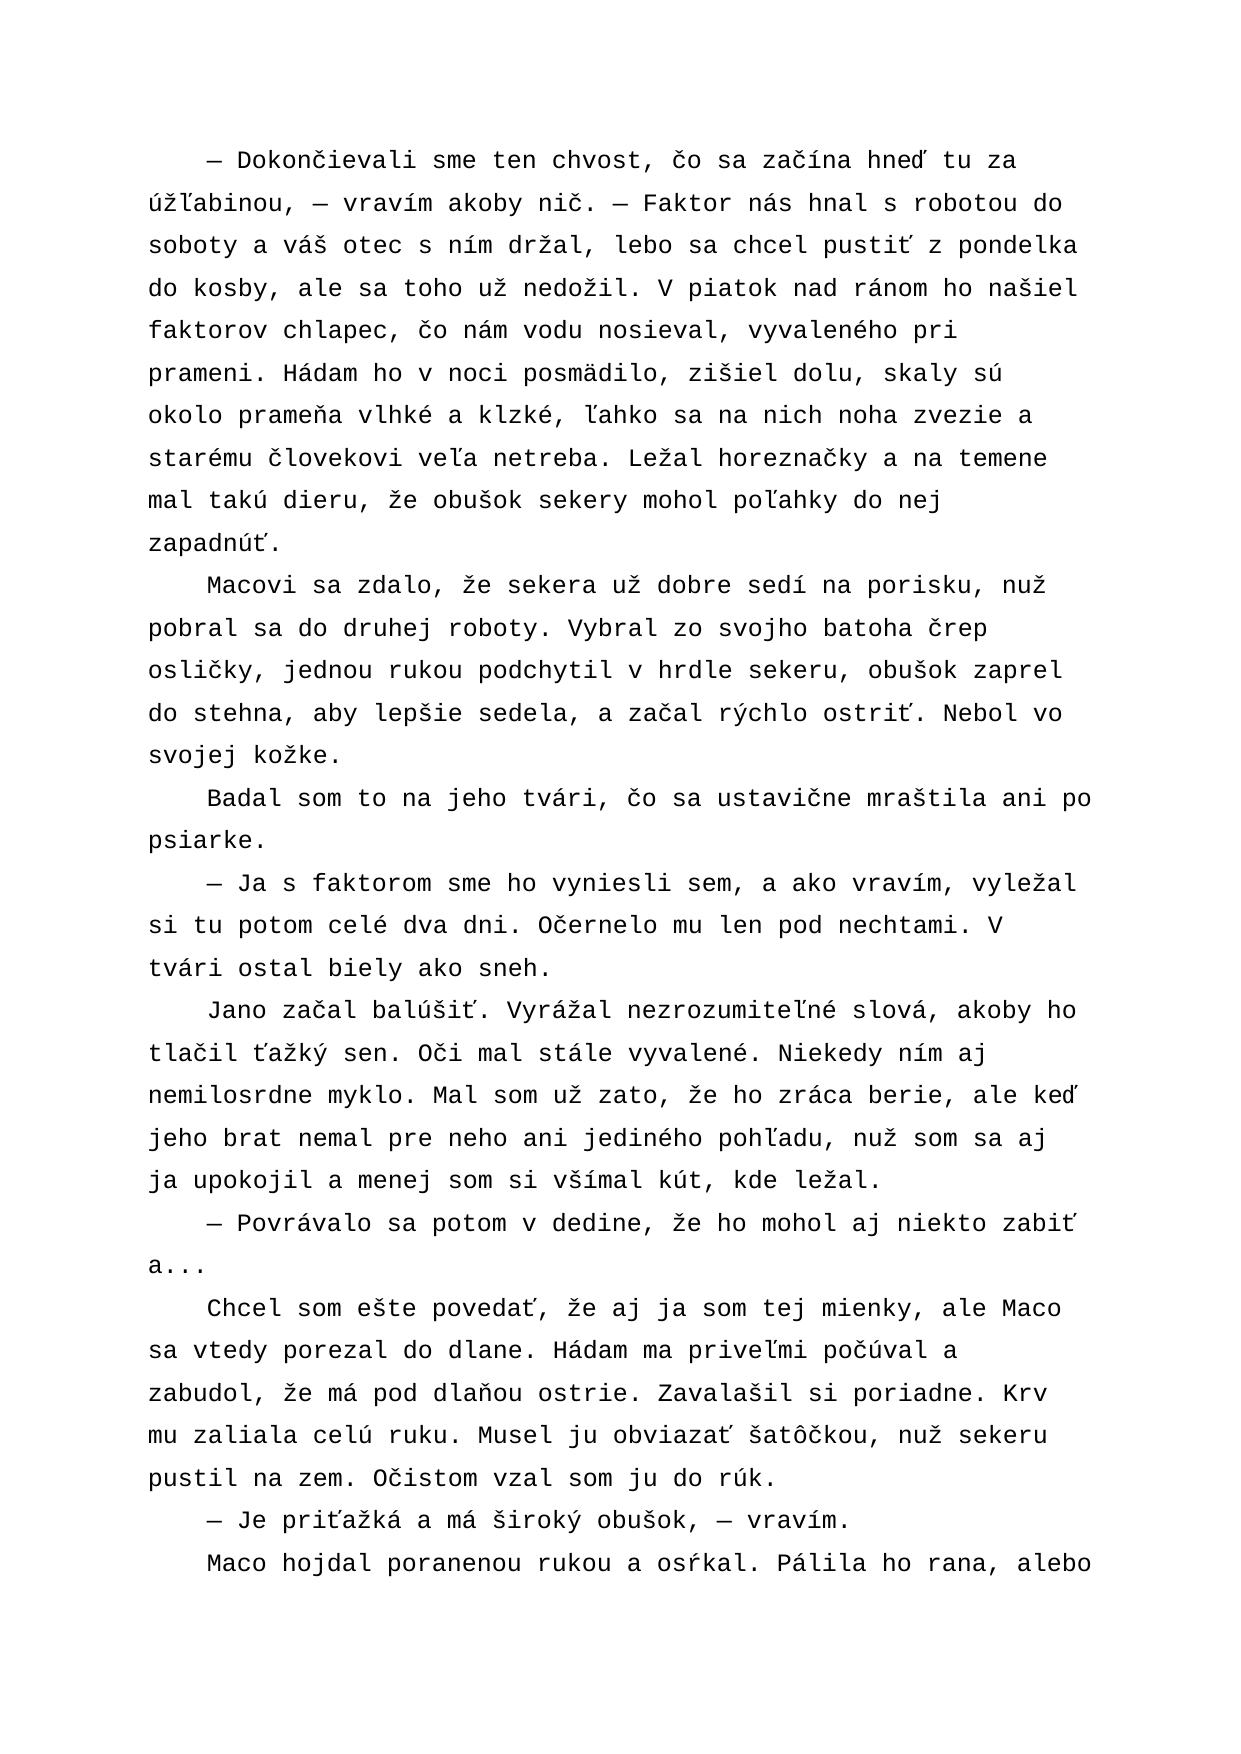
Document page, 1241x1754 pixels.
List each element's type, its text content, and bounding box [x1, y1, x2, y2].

text — Je priťažká a má široký obušok, — vravím. [148, 1508, 1092, 1536]
text Maco hojdal poranenou rukou a osŕkal. Pálila ho rana, alebo [148, 1550, 1092, 1578]
text Badal som to na jeho tvári, čo sa ustavične mraštila ani po psiarke. [148, 785, 1092, 856]
text Macovi sa zdalo, že sekera už dobre sedí na porisku, nuž pobral sa do druhej roboty. Vybral zo svojho batoha črep osličky, jednou rukou podchytil v hrdle sekeru, obušok zaprel do stehna, aby lepšie sedela, a začal rýchlo ostriť. Nebol vo svojej kožke. [148, 573, 1092, 771]
text Jano začal balúšiť. Vyrážal nezrozumiteľné slová, akoby ho tlačil ťažký sen. Oči mal stále vyvalené. Niekedy ním aj nemilosrdne myklo. Mal som už zato, že ho zráca berie, ale keď jeho brat nemal pre neho ani jediného pohľadu, nuž som sa aj ja upokojil a menej som si všímal kút, kde ležal. [148, 998, 1092, 1196]
text — Ja s faktorom sme ho vyniesli sem, a ako vravím, vyležal si tu potom celé dva dni. Očernelo mu len pod nechtami. V tvári ostal biely ako sneh. [148, 870, 1092, 983]
text — Dokončievali sme ten chvost, čo sa začína hneď tu za úžľabinou, — vravím akoby nič. — Faktor nás hnal s robotou do soboty a váš otec s ním držal, lebo sa chcel pustiť z pondelka do kosby, ale sa toho už nedožil. V piatok nad ránom ho našiel faktorov chlapec, čo nám vodu nosieval, vyvaleného pri prameni. Hádam ho v noci posmädilo, zišiel dolu, skaly sú okolo prameňa vlhké a klzké, ľahko sa na nich noha zvezie a starému človekovi veľa netreba. Ležal horeznačky a na temene mal takú dieru, že obušok sekery mohol poľahky do nej zapadnúť. [148, 148, 1092, 558]
text — Povrávalo sa potom v dedine, že ho mohol aj niekto zabiť a... [148, 1210, 1092, 1281]
text Chcel som ešte povedať, že aj ja som tej mienky, ale Maco sa vtedy porezal do dlane. Hádam ma priveľmi počúval a zabudol, že má pod dlaňou ostrie. Zavalašil si poriadne. Krv mu zaliala celú ruku. Musel ju obviazať šatôčkou, nuž sekeru pustil na zem. Očistom vzal som ju do rúk. [148, 1295, 1092, 1493]
